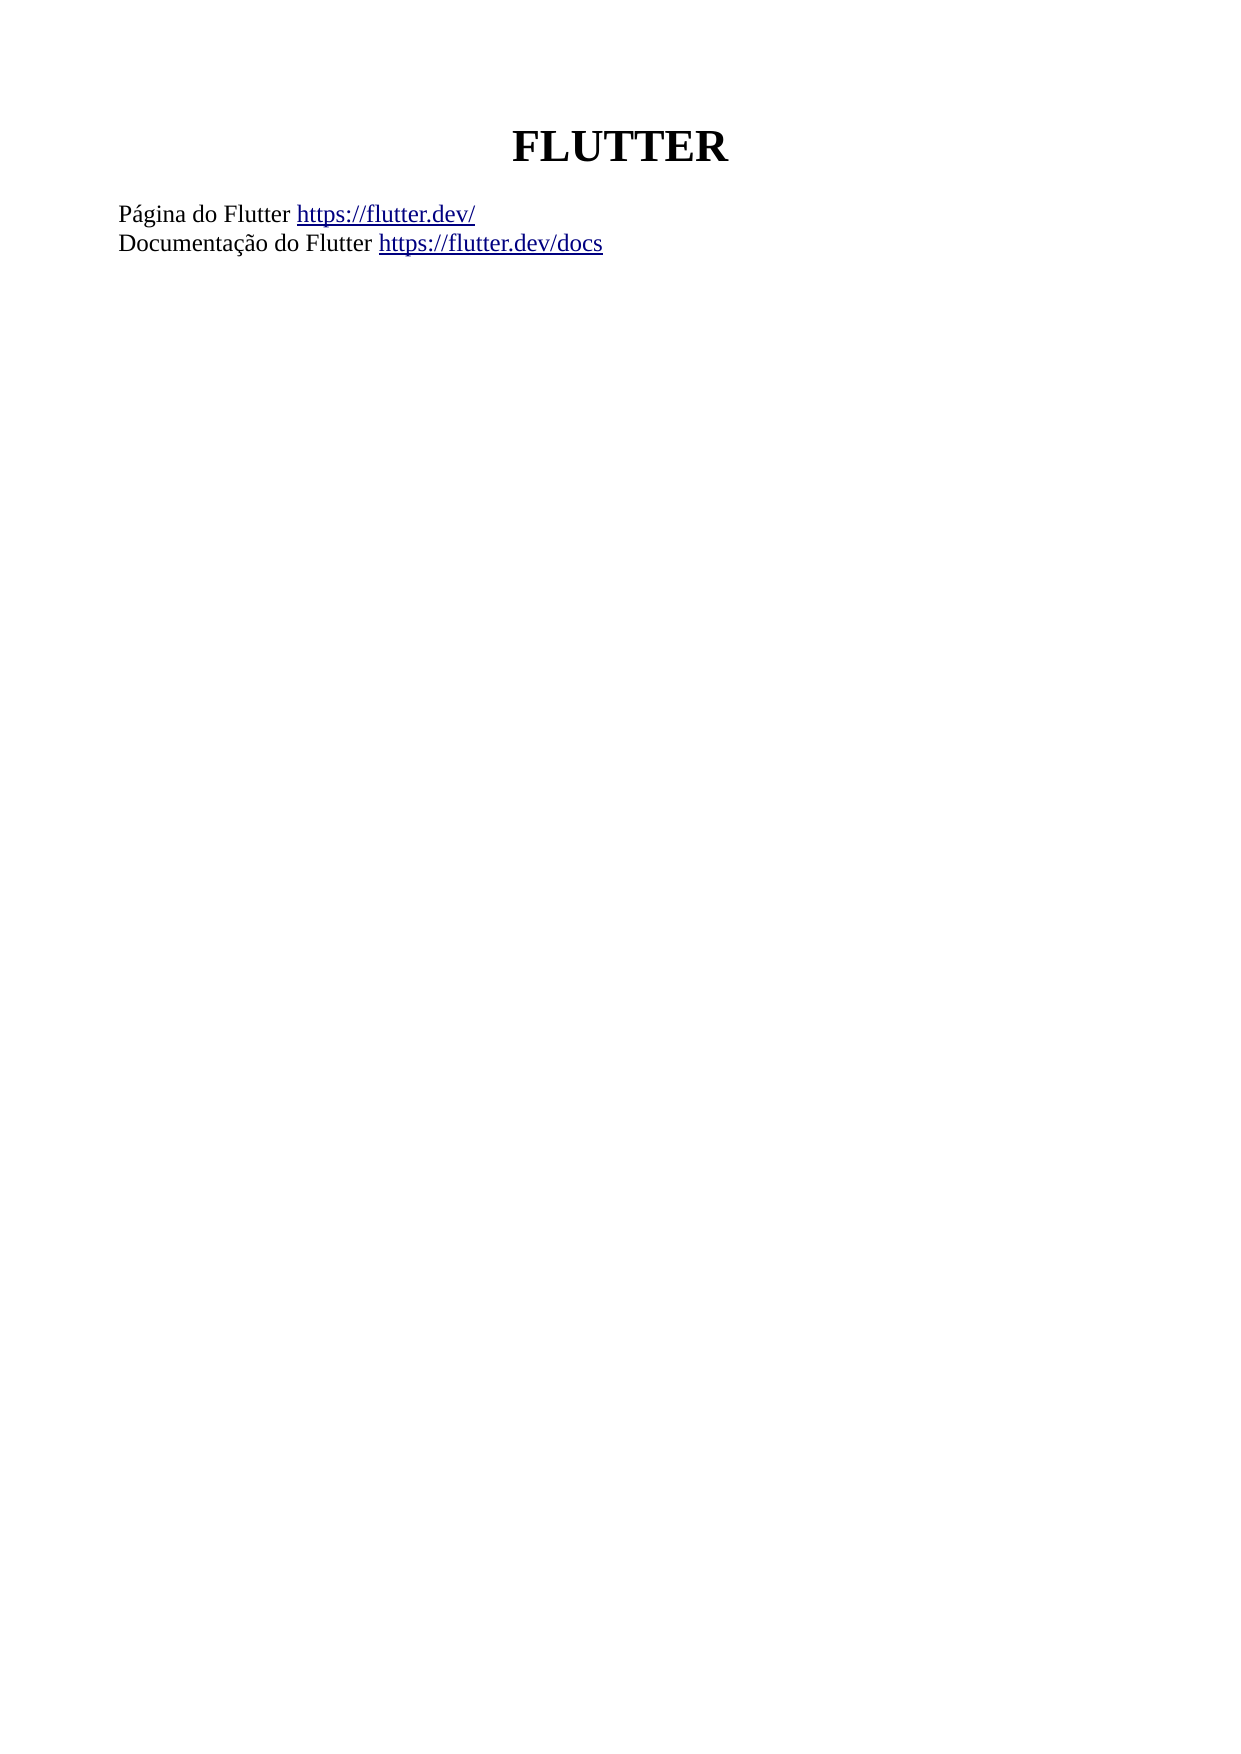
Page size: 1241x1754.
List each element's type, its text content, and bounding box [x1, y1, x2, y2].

text Documentação do Flutter https://flutter.dev/docs [118, 228, 1122, 257]
text Página do Flutter https://flutter.dev/ [118, 199, 1122, 228]
text FLUTTER [118, 118, 1122, 171]
